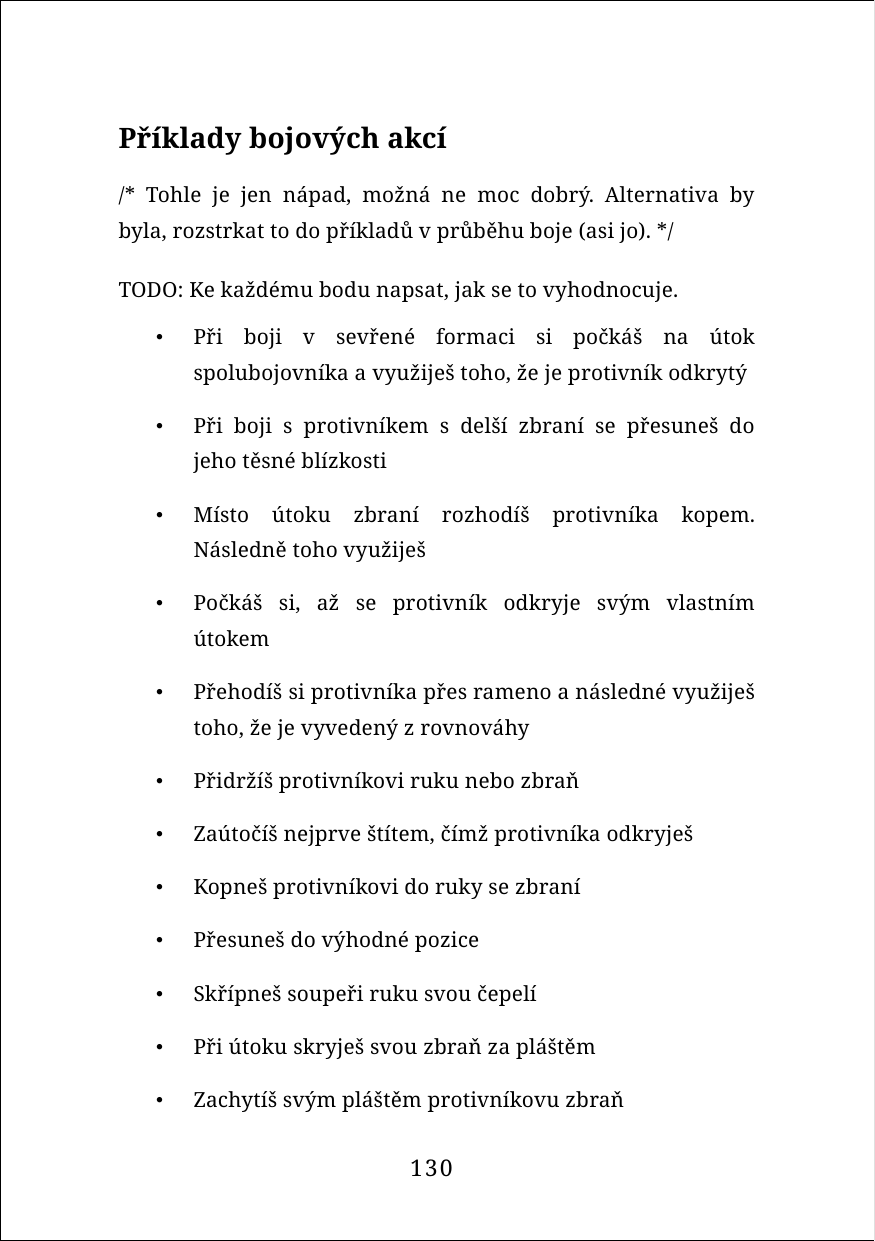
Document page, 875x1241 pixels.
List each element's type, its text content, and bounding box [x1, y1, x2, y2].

list Při boji s protivníkem s delší zbraní se přesuneš do jeho těsné blízkosti [156, 411, 756, 475]
subtitle Příklady bojových akcí [118, 118, 756, 157]
list Počkáš si, až se protivník odkryje svým vlastním útokem [156, 588, 756, 652]
list Kopneš protivníkovi do ruky se zbraní [156, 872, 756, 901]
list Skřípneš soupeři ruku svou čepelí [156, 979, 756, 1007]
list Zachytíš svým pláštěm protivníkovu zbraň [156, 1085, 756, 1114]
text /* Tohle je jen nápad, možná ne moc dobrý. Alternativa by byla, rozstrkat to do příkladů v průběhu boje (asi jo). */ [118, 180, 756, 244]
list Místo útoku zbraní rozhodíš protivníka kopem. Následně toho využiješ [156, 500, 756, 564]
list Při útoku skryješ svou zbraň za pláštěm [156, 1032, 756, 1061]
list Přidržíš protivníkovi ruku nebo zbraň [156, 766, 756, 794]
text TODO: Ke každému bodu napsat, jak se to vyhodnocuje. [118, 275, 756, 303]
list Při boji v sevřené formaci si počkáš na útok spolubojovníka a využiješ toho, že je protivník odkrytý [156, 322, 756, 386]
list Přesuneš do výhodné pozice [156, 926, 756, 954]
list Přehodíš si protivníka přes rameno a následné využiješ toho, že je vyvedený z rovnováhy [156, 677, 756, 741]
list Zaútočíš nejprve štítem, čímž protivníka odkryješ [156, 819, 756, 848]
